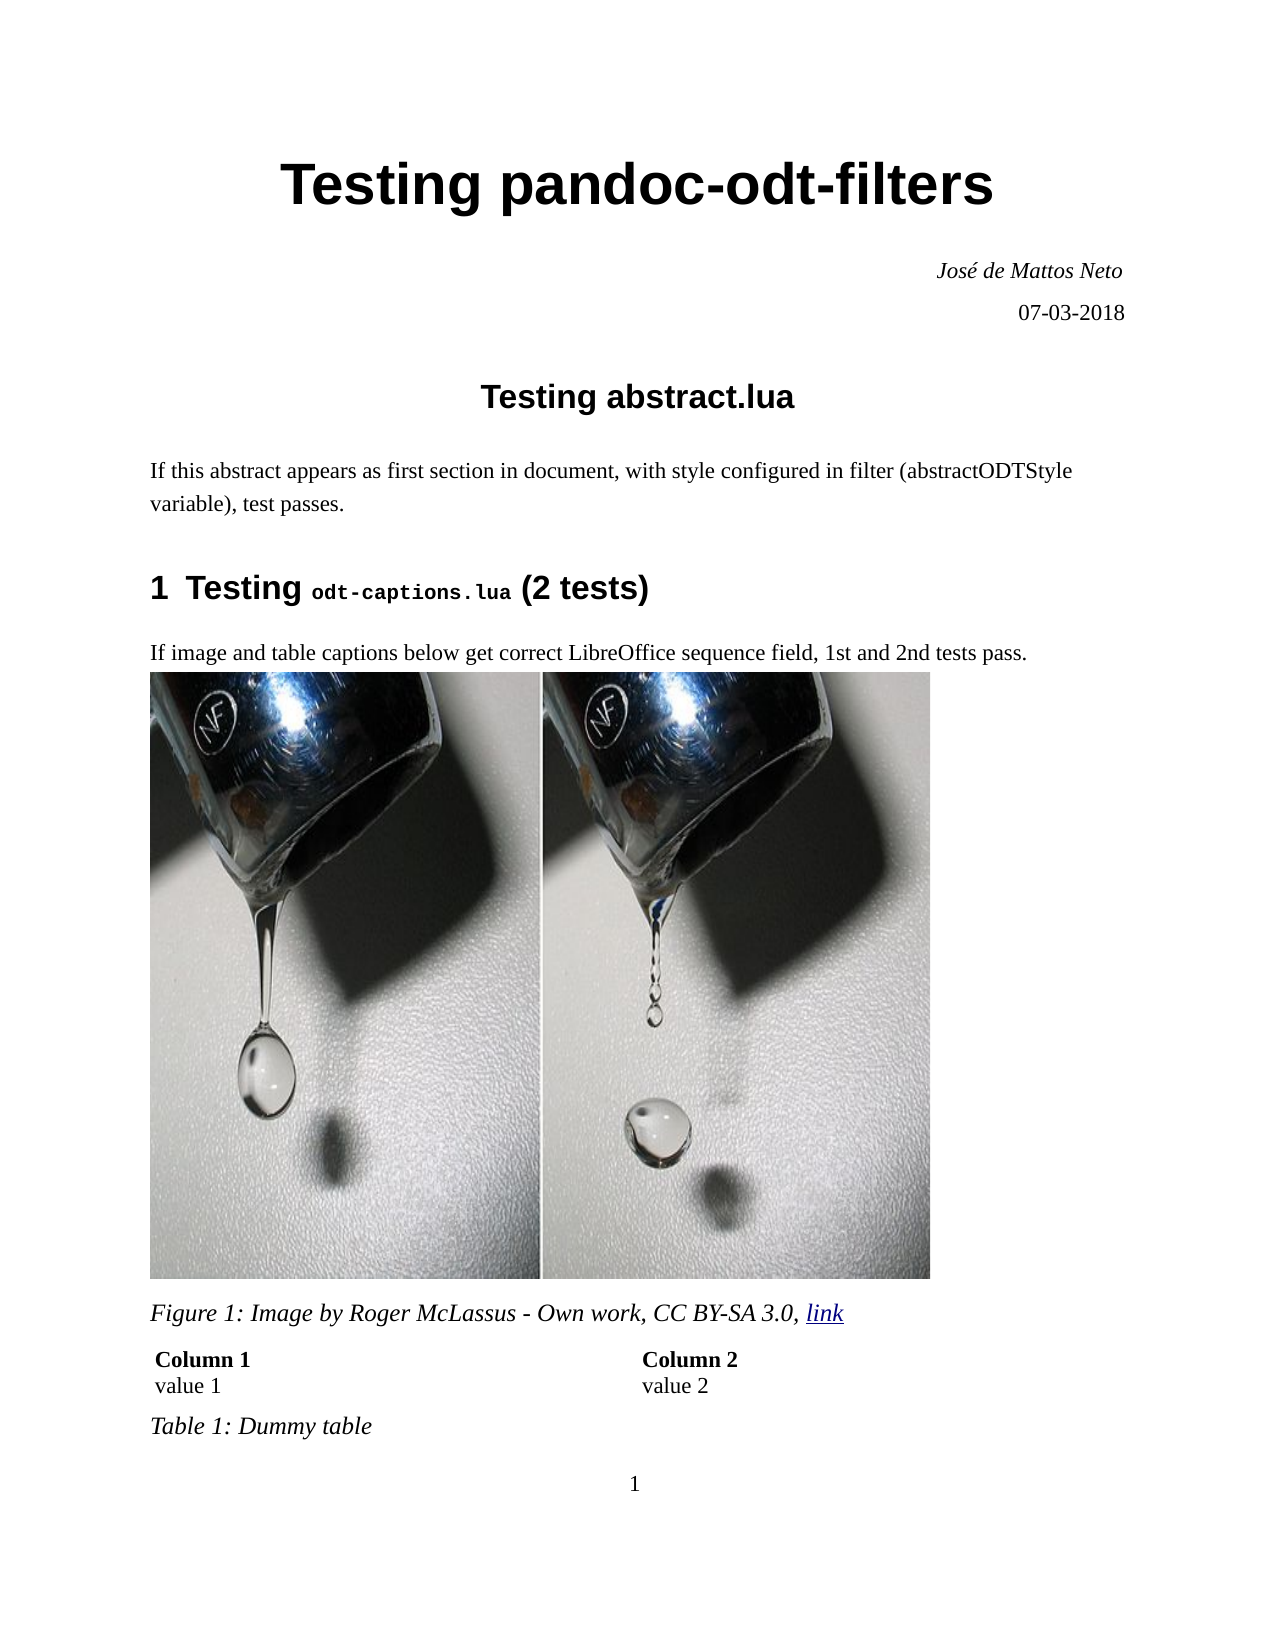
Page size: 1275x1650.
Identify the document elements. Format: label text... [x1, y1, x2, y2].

table_header Column 2 [638, 1346, 1125, 1372]
table_header Column 1 [150, 1346, 637, 1372]
subtitle Testing odt-captions.lua (2 tests) [150, 567, 1125, 606]
table_cell value 1 [150, 1373, 637, 1399]
text Figure 1: Image by Roger McLassus - Own work, CC BY-SA 3.0, link [150, 1298, 1125, 1326]
table_cell value 2 [638, 1373, 1125, 1399]
title Testing pandoc-odt-filters [150, 150, 1125, 217]
picture [150, 672, 930, 1279]
text Table 1: Dummy table [150, 1411, 1125, 1440]
text 07-03-2018 [150, 299, 1125, 326]
subtitle Testing abstract.lua [150, 376, 1125, 415]
text If image and table captions below get correct LibreOffice sequence field, 1st and 2nd tests pass. [150, 639, 1125, 666]
text José de Mattos Neto [150, 257, 1125, 284]
text If this abstract appears as first section in document, with style configured in filter (abstractODTStyle variable), test passes. [150, 457, 1125, 517]
